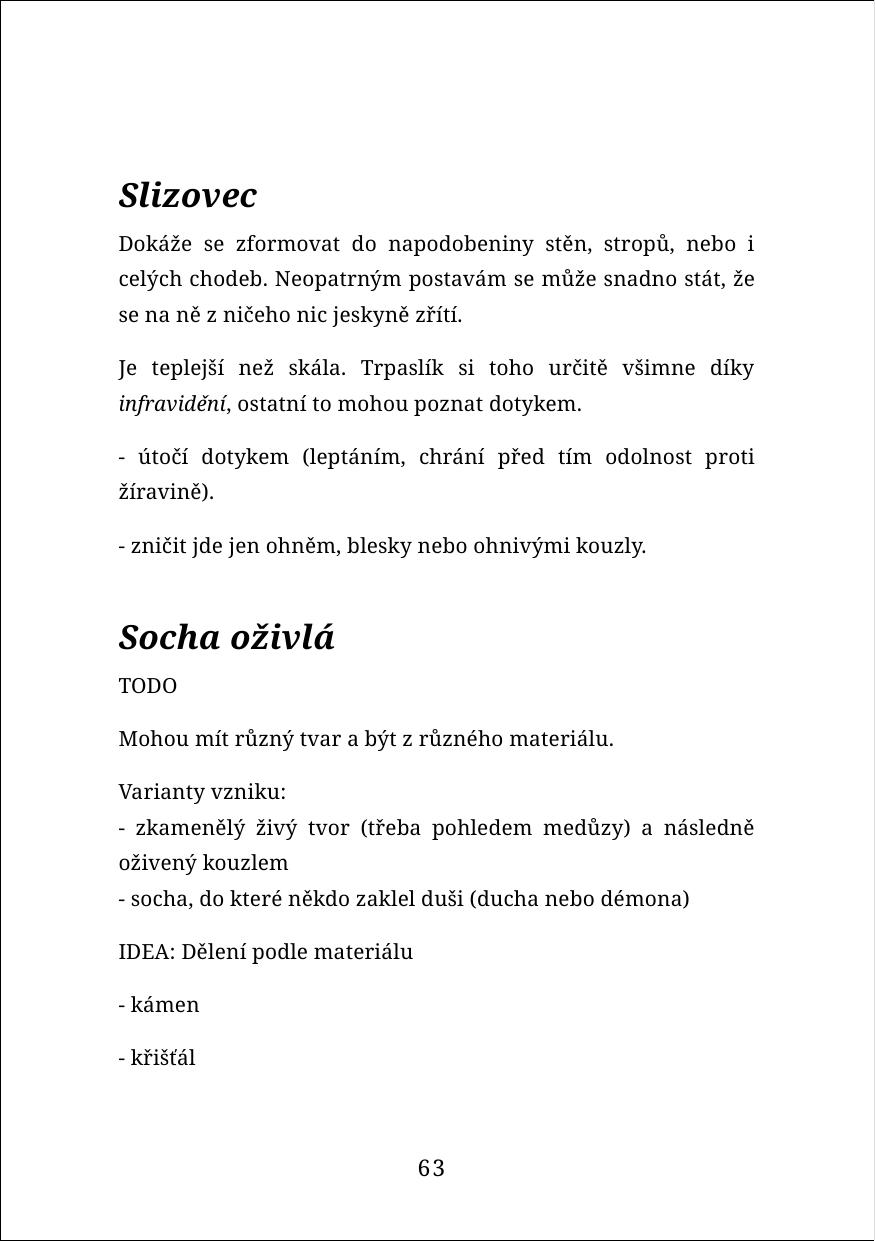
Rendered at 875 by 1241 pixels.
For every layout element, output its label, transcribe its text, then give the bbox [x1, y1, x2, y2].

text - kámen [118, 990, 756, 1019]
text Je teplejší než skála. Trpaslík si toho určitě všimne díky infravidění, ostatní to mohou poznat dotykem. [118, 353, 756, 417]
text - křišťál [118, 1043, 756, 1072]
text TODO [118, 671, 756, 699]
subtitle Socha oživlá [118, 613, 756, 659]
text Varianty vzniku: - zkamenělý živý tvor (třeba pohledem medůzy) a následně oživený kouzlem - socha, do které někdo zaklel duši (ducha nebo démona) [118, 777, 756, 912]
text Dokáže se zformovat do napodobeniny stěn, stropů, nebo i celých chodeb. Neopatrným postavám se může snadno stát, že se na ně z ničeho nic jeskyně zřítí. [118, 229, 756, 328]
text IDEA: Dělení podle materiálu [118, 937, 756, 965]
text - útočí dotykem (leptáním, chrání před tím odolnost proti žíravině). [118, 442, 756, 506]
text Mohou mít různý tvar a být z různého materiálu. [118, 724, 756, 752]
subtitle Slizovec [118, 172, 756, 217]
text - zničit jde jen ohněm, blesky nebo ohnivými kouzly. [118, 531, 756, 559]
